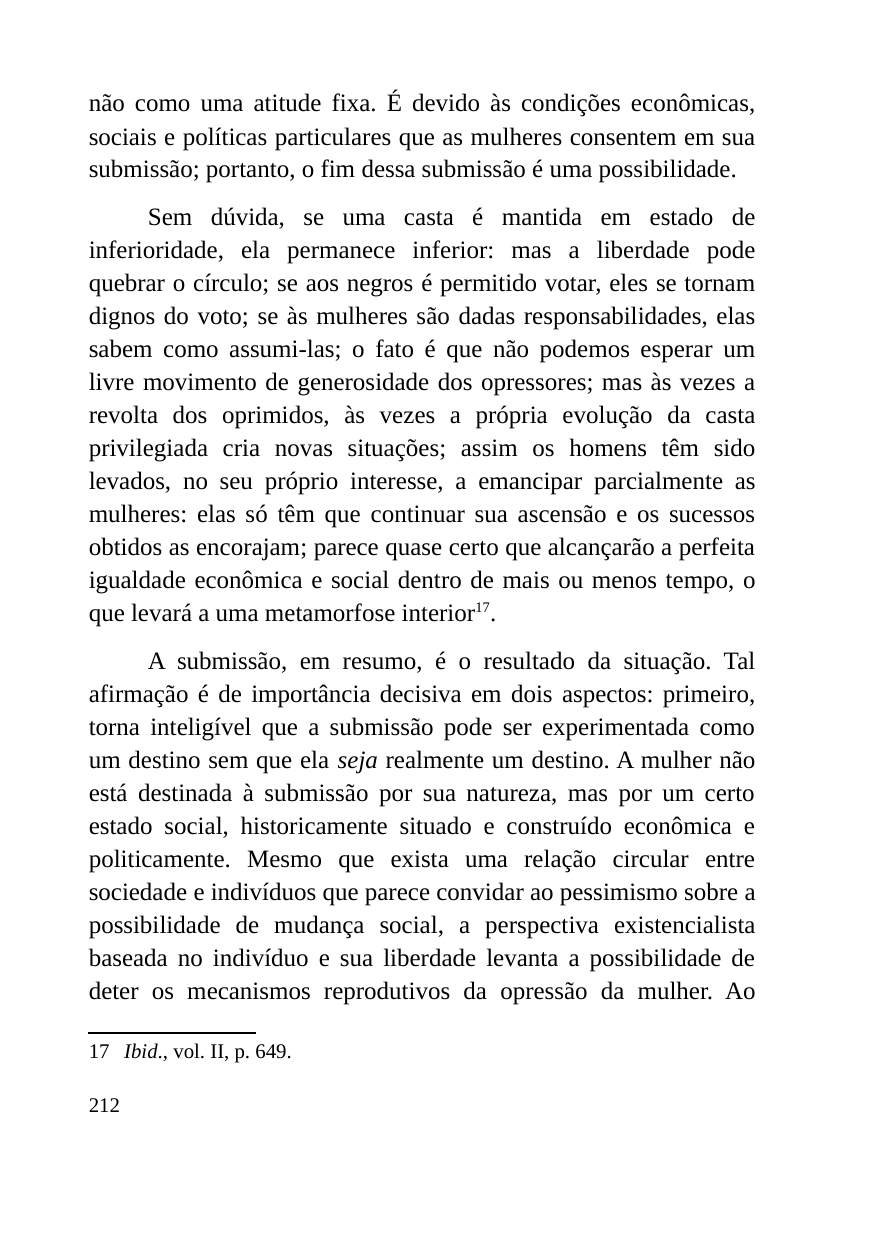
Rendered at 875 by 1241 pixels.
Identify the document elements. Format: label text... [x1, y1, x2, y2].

text não como uma atitude fixa. É devido às condições econômicas, sociais e políticas particulares que as mulheres consentem em sua submissão; portanto, o fim dessa submissão é uma possibilidade. [88, 88, 756, 183]
text Ibid., vol. II, p. 649. [88, 1039, 756, 1063]
text Sem dúvida, se uma casta é mantida em estado de inferioridade, ela permanece inferior: mas a liberdade pode quebrar o círculo; se aos negros é permitido votar, eles se tornam dignos do voto; se às mulheres são dadas responsabilidades, elas sabem como assumi-las; o fato é que não podemos esperar um livre movimento de generosidade dos opressores; mas às vezes a revolta dos oprimidos, às vezes a própria evolução da casta privilegiada cria novas situações; assim os homens têm sido levados, no seu próprio interesse, a emancipar parcialmente as mulheres: elas só têm que continuar sua ascensão e os sucessos obtidos as encorajam; parece quase certo que alcançarão a perfeita igualdade econômica e social dentro de mais ou menos tempo, o que levará a uma metamorfose interior. [88, 202, 756, 627]
text A submissão, em resumo, é o resultado da situação. Tal afirmação é de importância decisiva em dois aspectos: primeiro, torna inteligível que a submissão pode ser experimentada como um destino sem que ela seja realmente um destino. A mulher não está destinada à submissão por sua natureza, mas por um certo estado social, historicamente situado e construído econômica e politicamente. Mesmo que exista uma relação circular entre sociedade e indivíduos que parece convidar ao pessimismo sobre a possibilidade de mudança social, a perspectiva existencialista baseada no indivíduo e sua liberdade levanta a possibilidade de deter os mecanismos reprodutivos da opressão da mulher. Ao [88, 646, 756, 1005]
